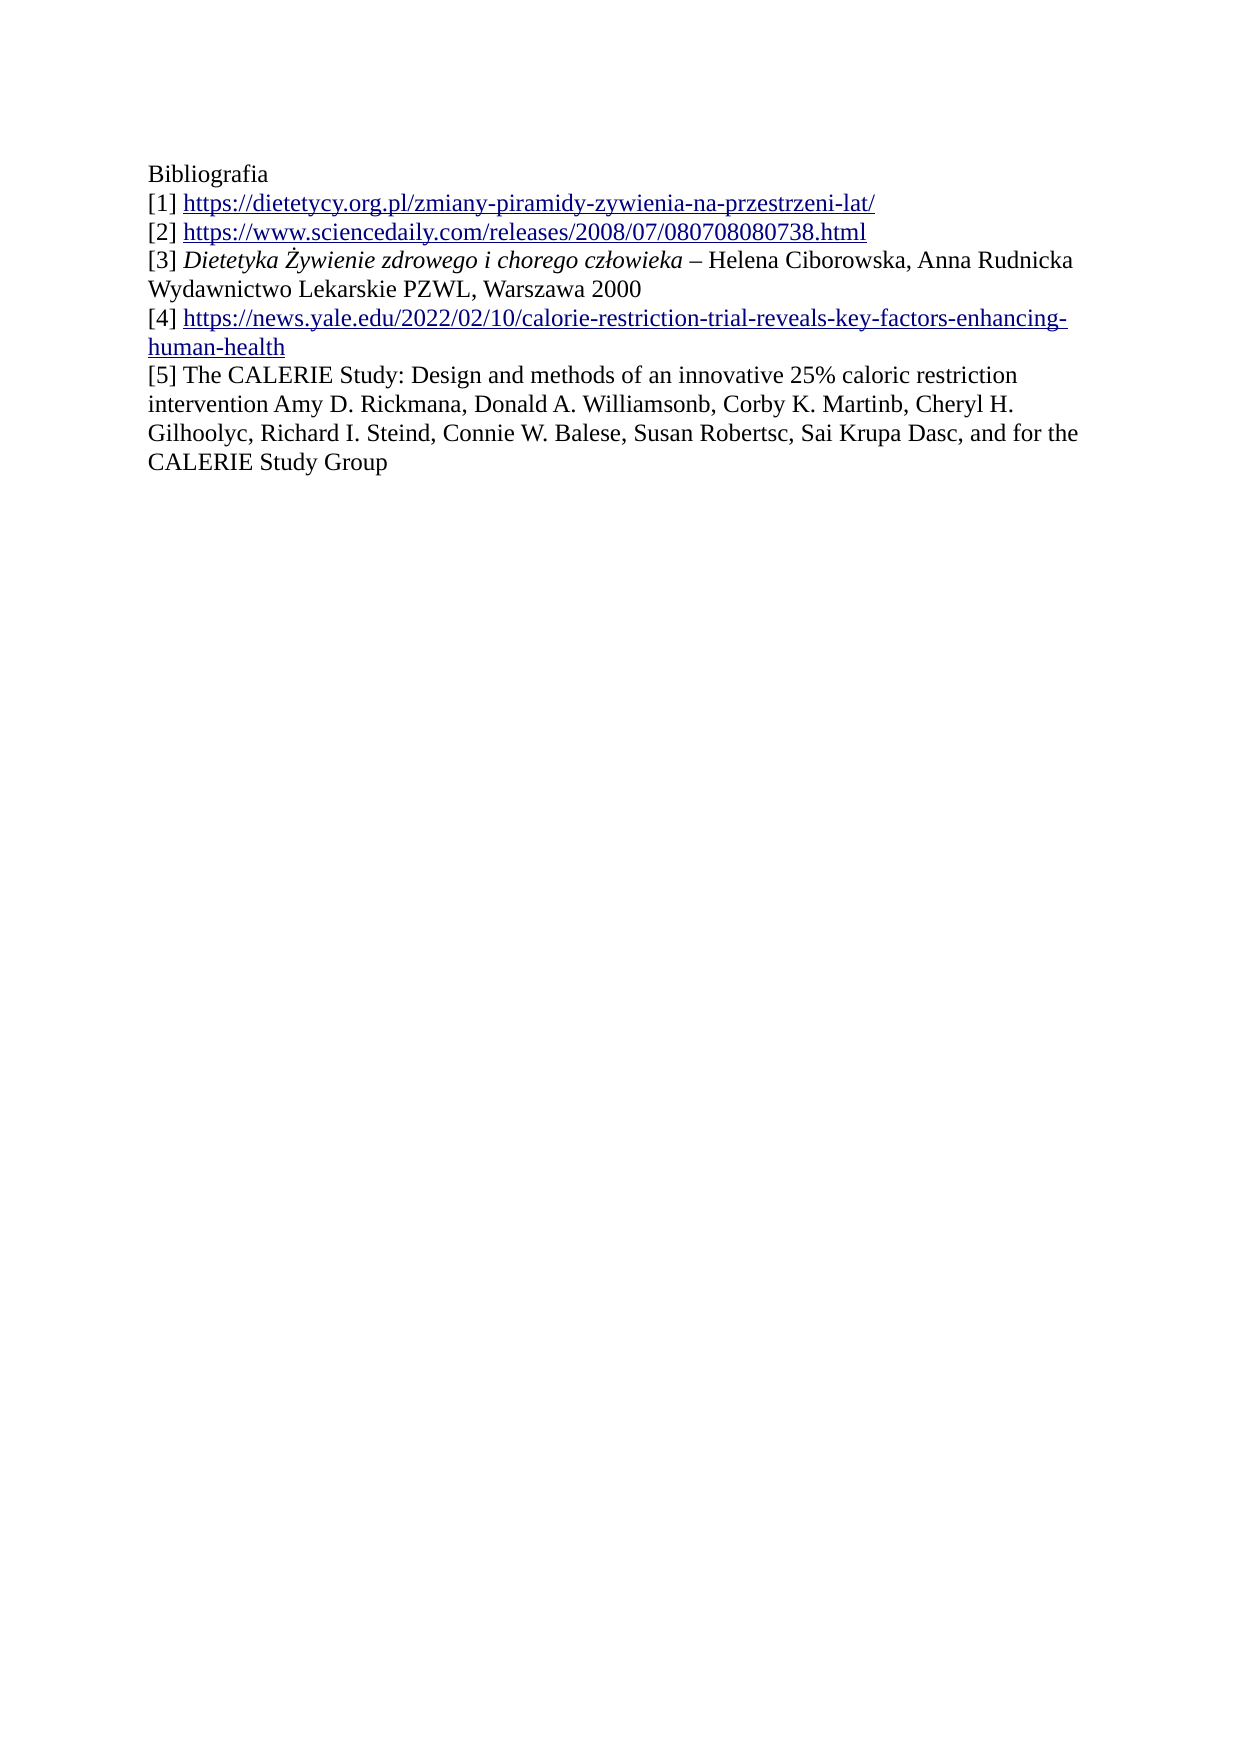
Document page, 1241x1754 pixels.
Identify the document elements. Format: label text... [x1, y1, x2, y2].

text [1] https://dietetycy.org.pl/zmiany-piramidy-zywienia-na-przestrzeni-lat/ [148, 188, 1092, 217]
text [5] The CALERIE Study: Design and methods of an innovative 25% caloric restriction intervention Amy D. Rickmana, Donald A. Williamsonb, Corby K. Martinb, Cheryl H. Gilhoolyc, Richard I. Steind, Connie W. Balese, Susan Robertsc, Sai Krupa Dasc, and for the CALERIE Study Group [148, 361, 1092, 476]
text Bibliografia [148, 159, 1092, 188]
text [3] Dietetyka Żywienie zdrowego i chorego człowieka – Helena Ciborowska, Anna Rudnicka Wydawnictwo Lekarskie PZWL, Warszawa 2000 [148, 246, 1092, 303]
text [4] https://news.yale.edu/2022/02/10/calorie-restriction-trial-reveals-key-factors-enhancing-human-health [148, 303, 1092, 361]
text [2] https://www.sciencedaily.com/releases/2008/07/080708080738.html [148, 217, 1092, 246]
